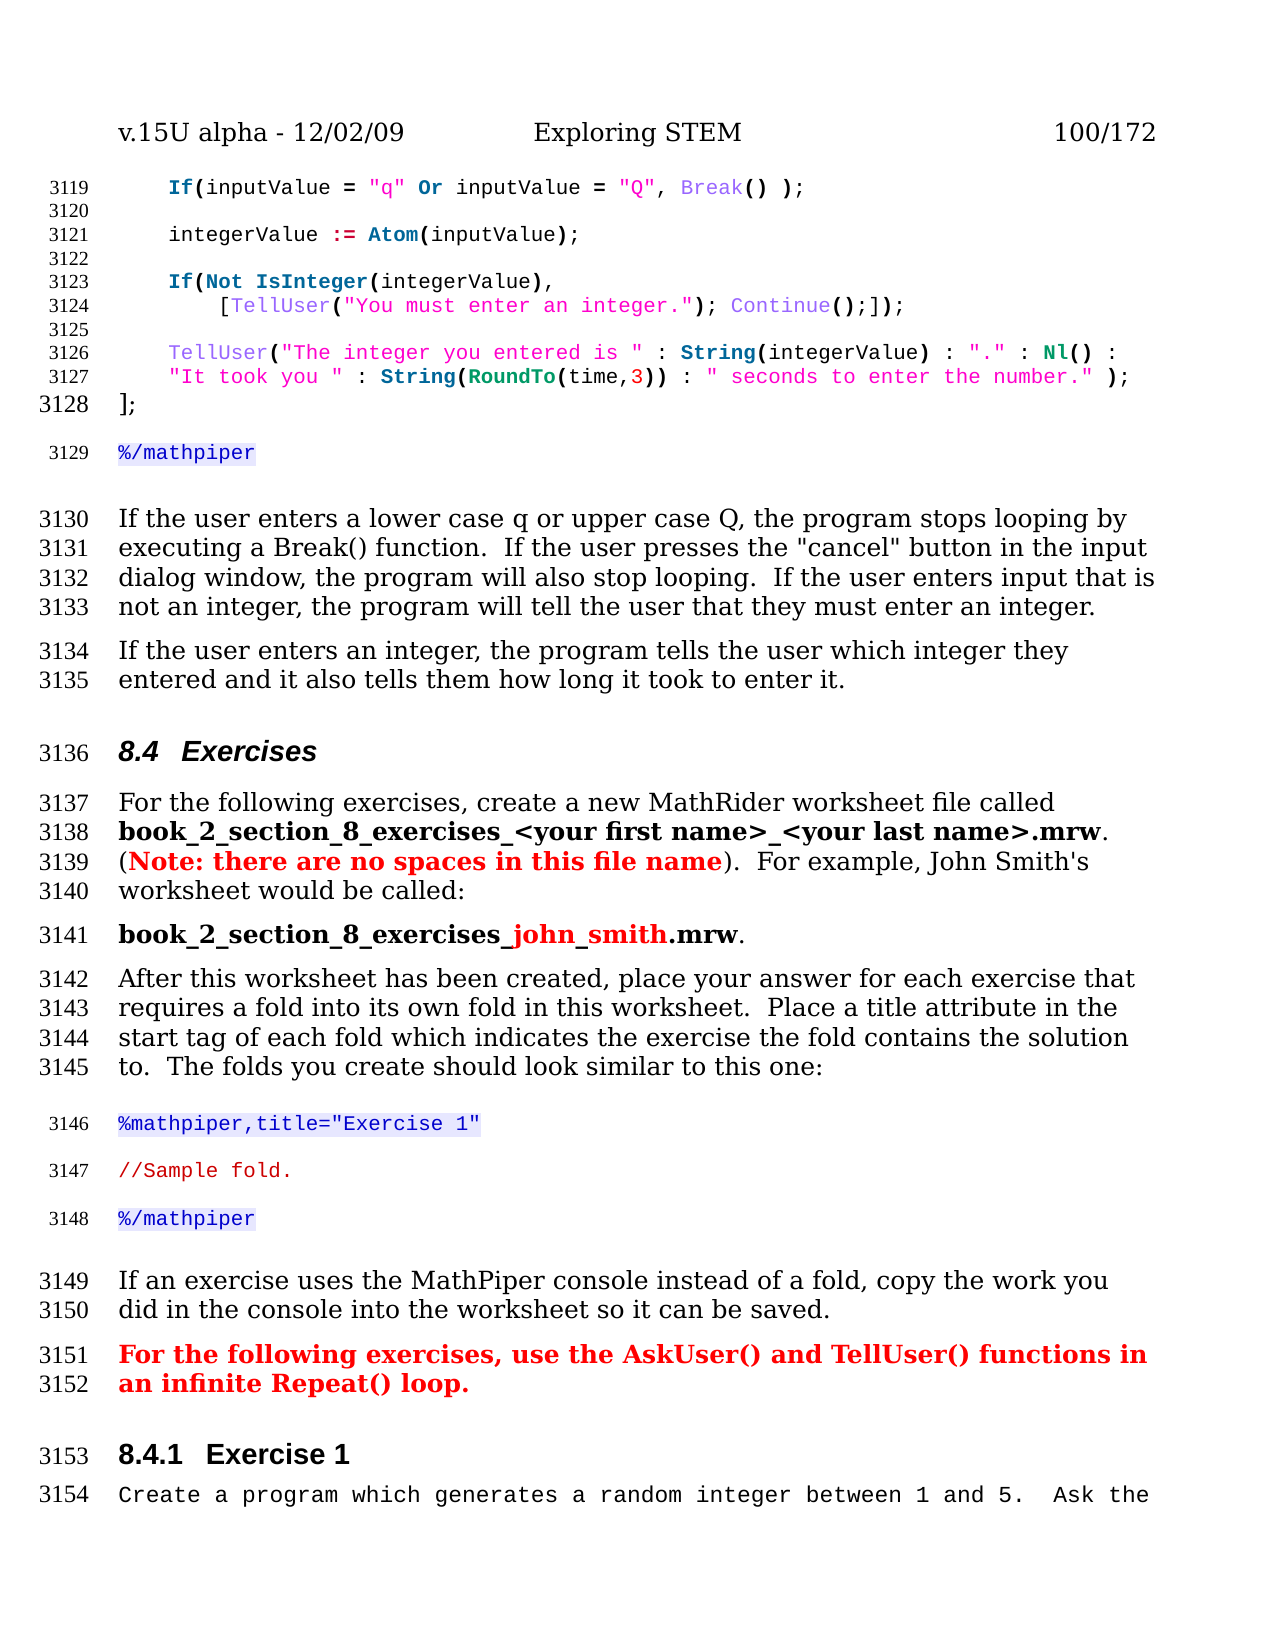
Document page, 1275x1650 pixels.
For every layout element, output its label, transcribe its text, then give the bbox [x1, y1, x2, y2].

text TellUser("The integer you entered is " : String(integerValue) : "." : Nl() : [118, 342, 1157, 366]
text If an exercise uses the MathPiper console instead of a fold, copy the work you did in the console into the worksheet so it can be saved. [118, 1266, 1157, 1324]
subtitle Exercises [118, 733, 1157, 767]
text //Sample fold. [118, 1160, 1157, 1184]
text If(Not IsInteger(integerValue), [118, 271, 1157, 295]
text ]; [118, 389, 1157, 419]
text book_2_section_8_exercises_john_smith.mrw. [118, 920, 1157, 949]
text For the following exercises, create a new MathRider worksheet file called book_2_section_8_exercises_<your first name>_<your last name>.mrw. (Note: there are no spaces in this file name). For example, John Smith's worksheet would be called: [118, 788, 1157, 905]
subtitle Exercise 1 [118, 1437, 1157, 1471]
text integerValue := Atom(inputValue); [118, 224, 1157, 248]
text If the user enters an integer, the program tells the user which integer they entered and it also tells them how long it took to enter it. [118, 636, 1157, 694]
text "It took you " : String(RoundTo(time,3)) : " seconds to enter the number." ); [118, 366, 1157, 389]
text For the following exercises, use the AskUser() and TellUser() functions in an infinite Repeat() loop. [118, 1339, 1157, 1398]
text After this worksheet has been created, place your answer for each exercise that requires a fold into its own fold in this worksheet. Place a title attribute in the start tag of each fold which indicates the exercise the fold contains the solution to. The folds you create should look similar to this one: [118, 964, 1157, 1081]
text If(inputValue = "q" Or inputValue = "Q", Break() ); [118, 177, 1157, 200]
text [TellUser("You must enter an integer."); Continue();]); [118, 295, 1157, 319]
text If the user enters a lower case q or upper case Q, the program stops looping by executing a Break() function. If the user presses the "cancel" button in the input dialog window, the program will also stop looping. If the user enters input that is not an integer, the program will tell the user that they must enter an integer. [118, 504, 1157, 621]
text Create a program which generates a random integer between 1 and 5. Ask the [118, 1483, 1157, 1509]
text %/mathpiper [118, 442, 1157, 466]
text %/mathpiper [118, 1208, 1157, 1231]
text %mathpiper,title="Exercise 1" [118, 1113, 1157, 1137]
